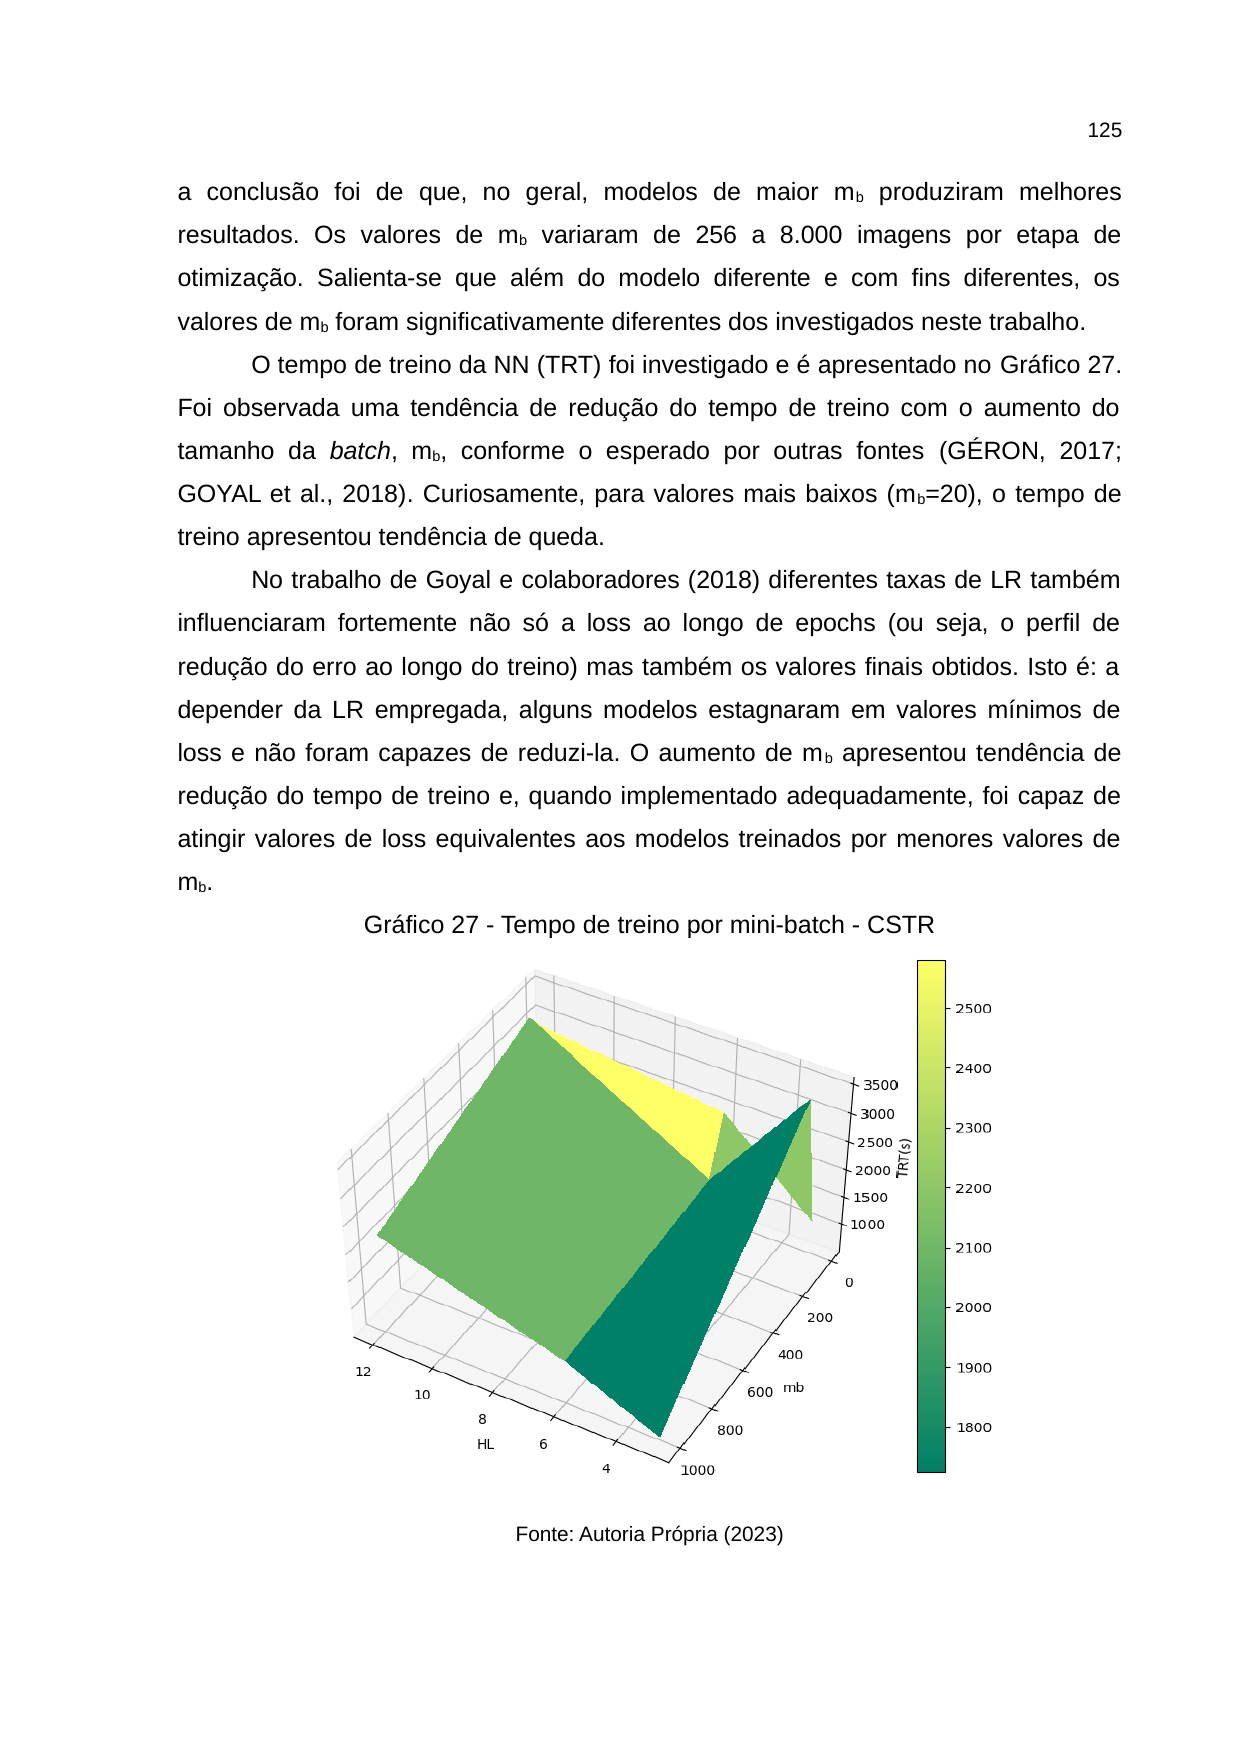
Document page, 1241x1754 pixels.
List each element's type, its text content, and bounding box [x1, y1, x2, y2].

text No trabalho de Goyal e colaboradores (2018) diferentes taxas de LR também influenciaram fortemente não só a loss ao longo de epochs (ou seja, o perfil de redução do erro ao longo do treino) mas também os valores finais obtidos. Isto é: a depender da LR empregada, alguns modelos estagnaram em valores mínimos de loss e não foram capazes de reduzi-la. O aumento de mb apresentou tendência de redução do tempo de treino e, quando implementado adequadamente, foi capaz de atingir valores de loss equivalentes aos modelos treinados por menores valores de mb. [177, 565, 1122, 896]
picture [262, 938, 1037, 1487]
text O tempo de treino da NN (TRT) foi investigado e é apresentado no Gráfico 27. Foi observada uma tendência de redução do tempo de treino com o aumento do tamanho da batch, mb, conforme o esperado por outras fontes (GÉRON, 2017; GOYAL et al., 2018). Curiosamente, para valores mais baixos (mb=20), o tempo de treino apresentou tendência de queda. [177, 349, 1122, 551]
text a conclusão foi de que, no geral, modelos de maior mb produziram melhores resultados. Os valores de mb variaram de 256 a 8.000 imagens por etapa de otimização. Salienta-se que além do modelo diferente e com fins diferentes, os valores de mb foram significativamente diferentes dos investigados neste trabalho. [177, 177, 1122, 335]
text Gráfico 27 - Tempo de treino por mini-batch - CSTR [177, 910, 1122, 939]
text Fonte: Autoria Própria (2023) [177, 1487, 1122, 1546]
